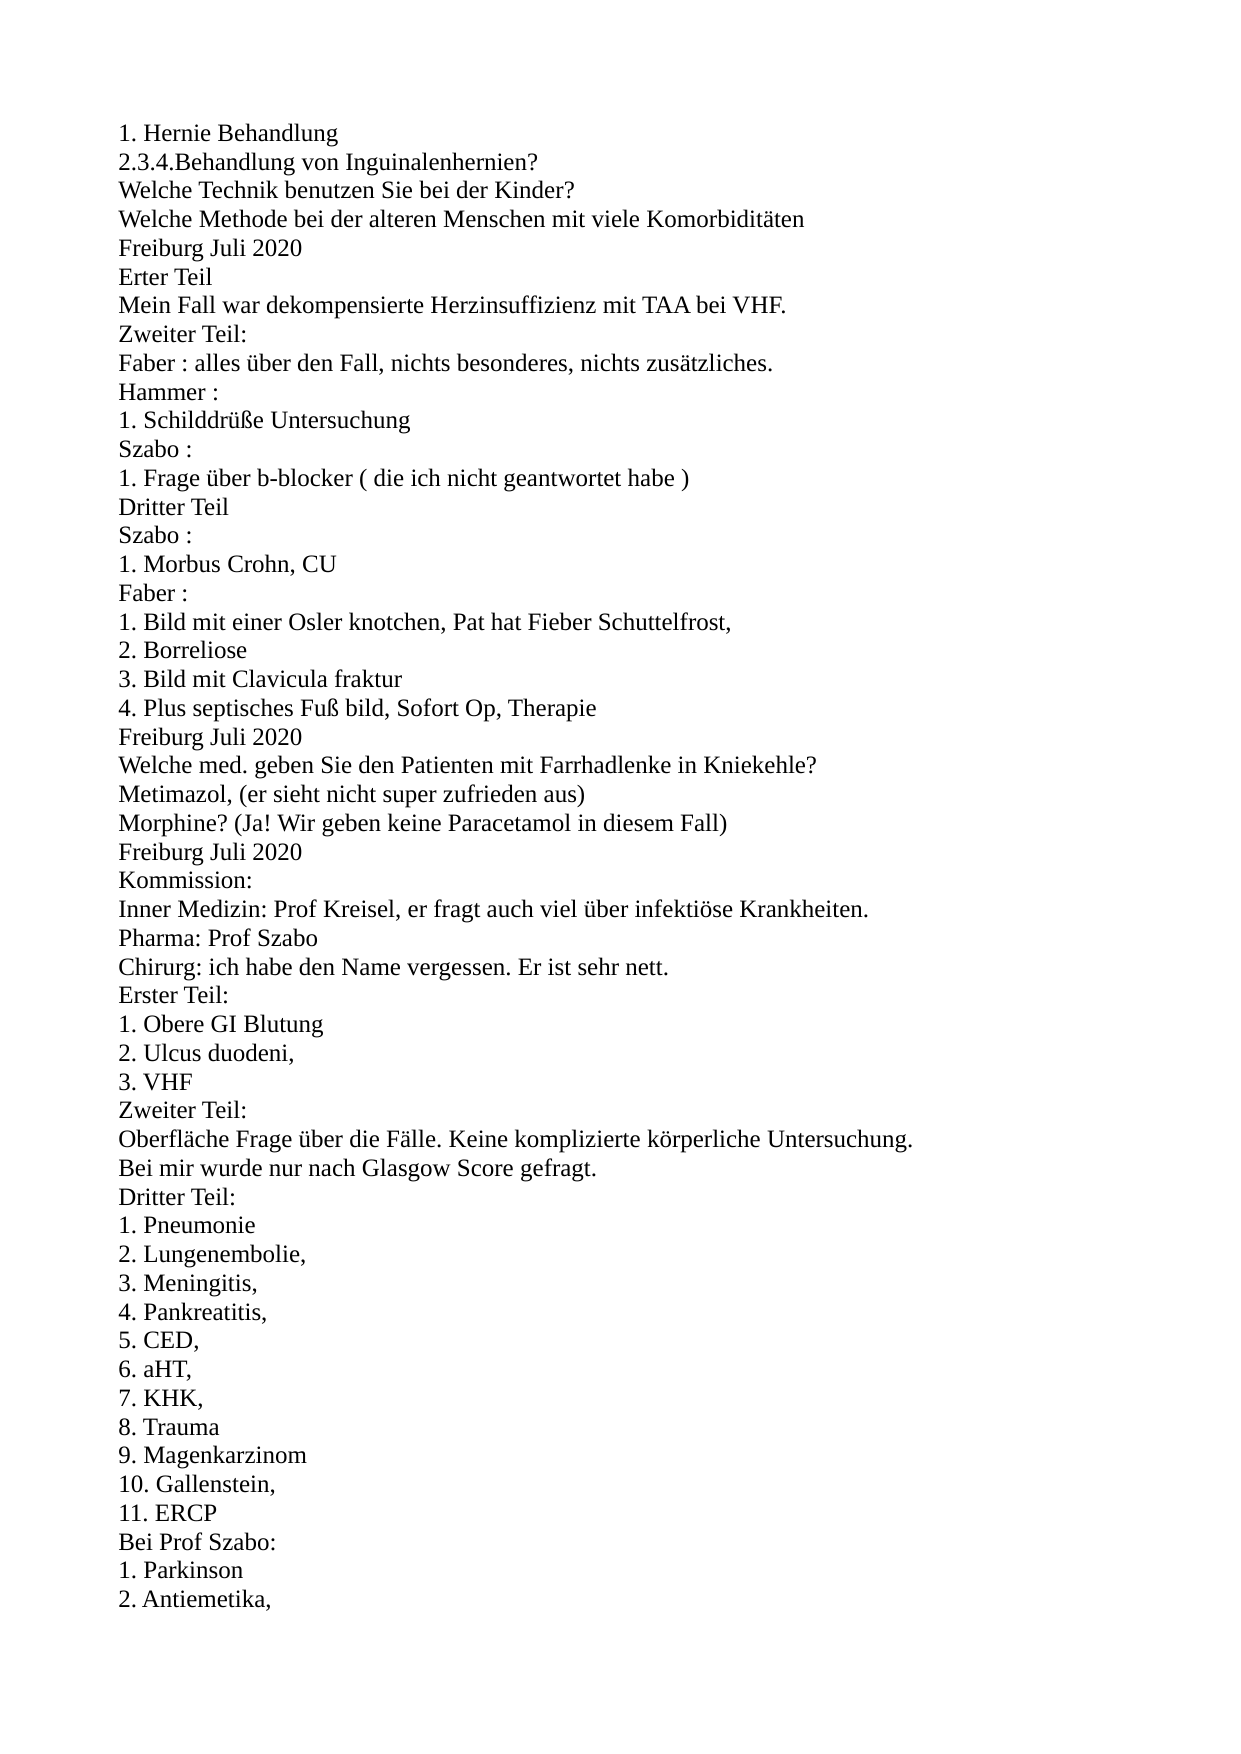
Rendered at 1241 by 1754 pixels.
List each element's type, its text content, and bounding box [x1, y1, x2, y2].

text 1. Obere GI Blutung [118, 1009, 1122, 1038]
text 10. Gallenstein, [118, 1469, 1122, 1498]
text Faber : alles über den Fall, nichts besonderes, nichts zusätzliches. [118, 348, 1122, 377]
text Bei mir wurde nur nach Glasgow Score gefragt. [118, 1153, 1122, 1182]
text 1. Morbus Crohn, CU [118, 549, 1122, 578]
text Freiburg Juli 2020 [118, 722, 1122, 751]
text Kommission: [118, 866, 1122, 894]
text 1. Frage über b-blocker ( die ich nicht geantwortet habe ) [118, 463, 1122, 492]
text Welche Methode bei der alteren Menschen mit viele Komorbiditäten [118, 204, 1122, 233]
text 11. ERCP [118, 1498, 1122, 1527]
text Freiburg Juli 2020 [118, 837, 1122, 866]
text 1. Hernie Behandlung [118, 118, 1122, 147]
text Inner Medizin: Prof Kreisel, er fragt auch viel über infektiöse Krankheiten. [118, 894, 1122, 923]
text Szabo : [118, 434, 1122, 463]
text Welche med. geben Sie den Patienten mit Farrhadlenke in Kniekehle? [118, 751, 1122, 779]
text Metimazol, (er sieht nicht super zufrieden aus) [118, 779, 1122, 808]
text 2. Ulcus duodeni, [118, 1038, 1122, 1067]
text 1. Pneumonie [118, 1211, 1122, 1239]
text 6. aHT, [118, 1354, 1122, 1383]
text Zweiter Teil: [118, 319, 1122, 348]
text 3. Bild mit Clavicula fraktur [118, 664, 1122, 693]
text 5. CED, [118, 1326, 1122, 1354]
text Mein Fall war dekompensierte Herzinsuffizienz mit TAA bei VHF. [118, 291, 1122, 319]
text 9. Magenkarzinom [118, 1441, 1122, 1469]
text 3. VHF [118, 1067, 1122, 1096]
text Pharma: Prof Szabo [118, 923, 1122, 952]
text Erter Teil [118, 262, 1122, 291]
text Oberfläche Frage über die Fälle. Keine komplizierte körperliche Untersuchung. [118, 1124, 1122, 1153]
text 2. Borreliose [118, 636, 1122, 664]
text Freiburg Juli 2020 [118, 233, 1122, 262]
text 1. Parkinson [118, 1556, 1122, 1584]
text 1. Schilddrüße Untersuchung [118, 406, 1122, 434]
text Welche Technik benutzen Sie bei der Kinder? [118, 176, 1122, 204]
text Dritter Teil [118, 492, 1122, 521]
text 8. Trauma [118, 1412, 1122, 1441]
text 4. Pankreatitis, [118, 1297, 1122, 1326]
text 2. Lungenembolie, [118, 1239, 1122, 1268]
text Zweiter Teil: [118, 1096, 1122, 1124]
text Morphine? (Ja! Wir geben keine Paracetamol in diesem Fall) [118, 808, 1122, 837]
text Dritter Teil: [118, 1182, 1122, 1211]
text 3. Meningitis, [118, 1268, 1122, 1297]
text Hammer : [118, 377, 1122, 406]
text 2.3.4.Behandlung von Inguinalenhernien? [118, 147, 1122, 176]
text 7. KHK, [118, 1383, 1122, 1412]
text 4. Plus septisches Fuß bild, Sofort Op, Therapie [118, 693, 1122, 722]
text Erster Teil: [118, 981, 1122, 1009]
text 1. Bild mit einer Osler knotchen, Pat hat Fieber Schuttelfrost, [118, 607, 1122, 636]
text Faber : [118, 578, 1122, 607]
text Chirurg: ich habe den Name vergessen. Er ist sehr nett. [118, 952, 1122, 981]
text Bei Prof Szabo: [118, 1527, 1122, 1556]
text Szabo : [118, 521, 1122, 549]
text 2. Antiemetika, [118, 1584, 1122, 1613]
